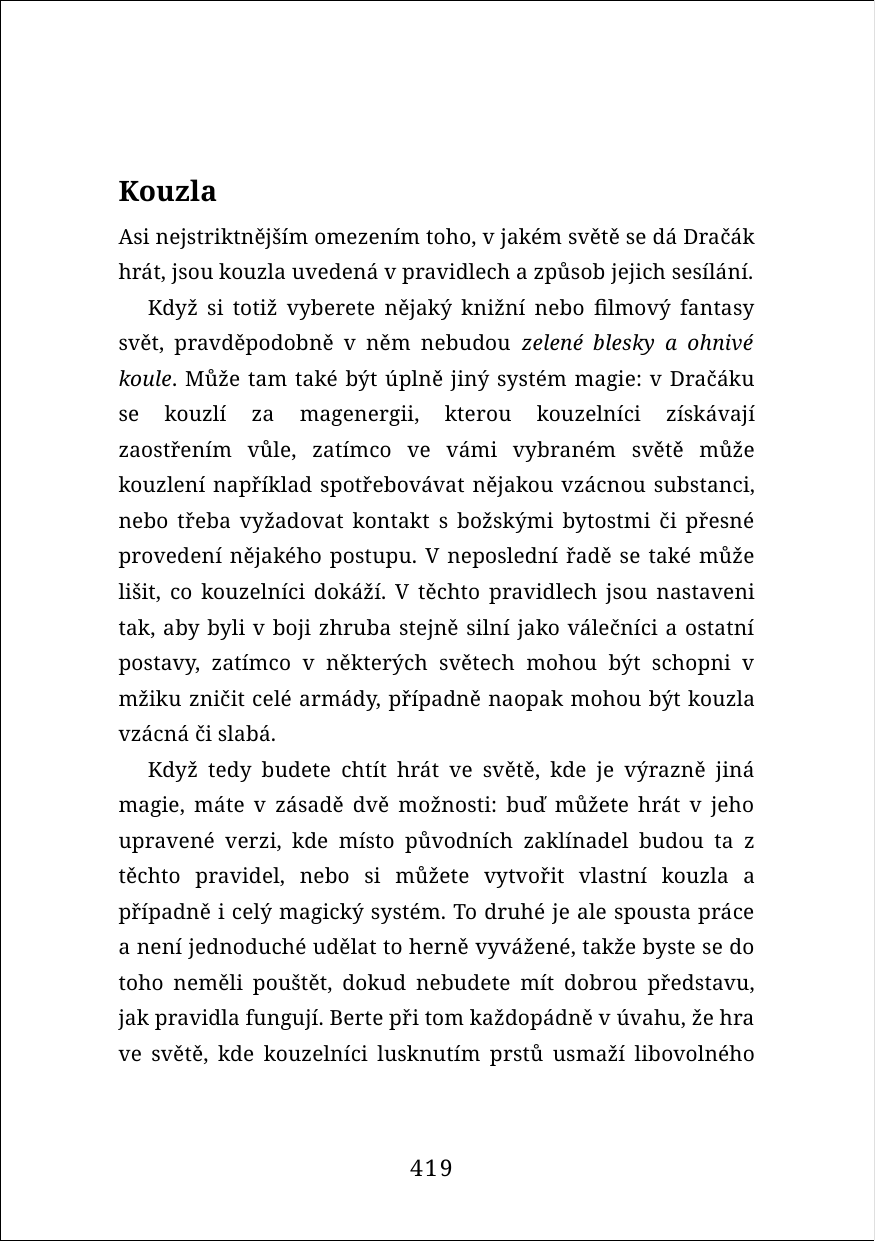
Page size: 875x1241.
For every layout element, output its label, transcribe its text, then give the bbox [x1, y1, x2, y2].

subtitle Kouzla [118, 172, 756, 210]
text Asi nejstriktnějším omezením toho, v jakém světě se dá Dračák hrát, jsou kouzla uvedená v pravidlech a způsob jejich sesílání. Když si totiž vyberete nějaký knižní nebo filmový fantasy svět, pravděpodobně v něm nebudou zelené blesky a ohnivé koule. Může tam také být úplně jiný systém magie: v Dračáku se kouzlí za magenergii, kterou kouzelníci získávají zaostřením vůle, zatímco ve vámi vybraném světě může kouzlení například spotřebovávat nějakou vzácnou substanci, nebo třeba vyžadovat kontakt s božskými bytostmi či přesné provedení nějakého postupu. V neposlední řadě se také může lišit, co kouzelníci dokáží. V těchto pravidlech jsou nastaveni tak, aby byli v boji zhruba stejně silní jako válečníci a ostatní postavy, zatímco v některých světech mohou být schopni v mžiku zničit celé armády, případně naopak mohou být kouzla vzácná či slabá. Když tedy budete chtít hrát ve světě, kde je výrazně jiná magie, máte v zásadě dvě možnosti: buď můžete hrát v jeho upravené verzi, kde místo původních zaklínadel budou ta z těchto pravidel, nebo si můžete vytvořit vlastní kouzla a případně i celý magický systém. To druhé je ale spousta práce a není jednoduché udělat to herně vyvážené, takže byste se do toho neměli pouštět, dokud nebudete mít dobrou představu, jak pravidla fungují. Berte při tom každopádně v úvahu, že hra ve světě, kde kouzelníci lusknutím prstů usmaží libovolného [118, 222, 756, 1067]
